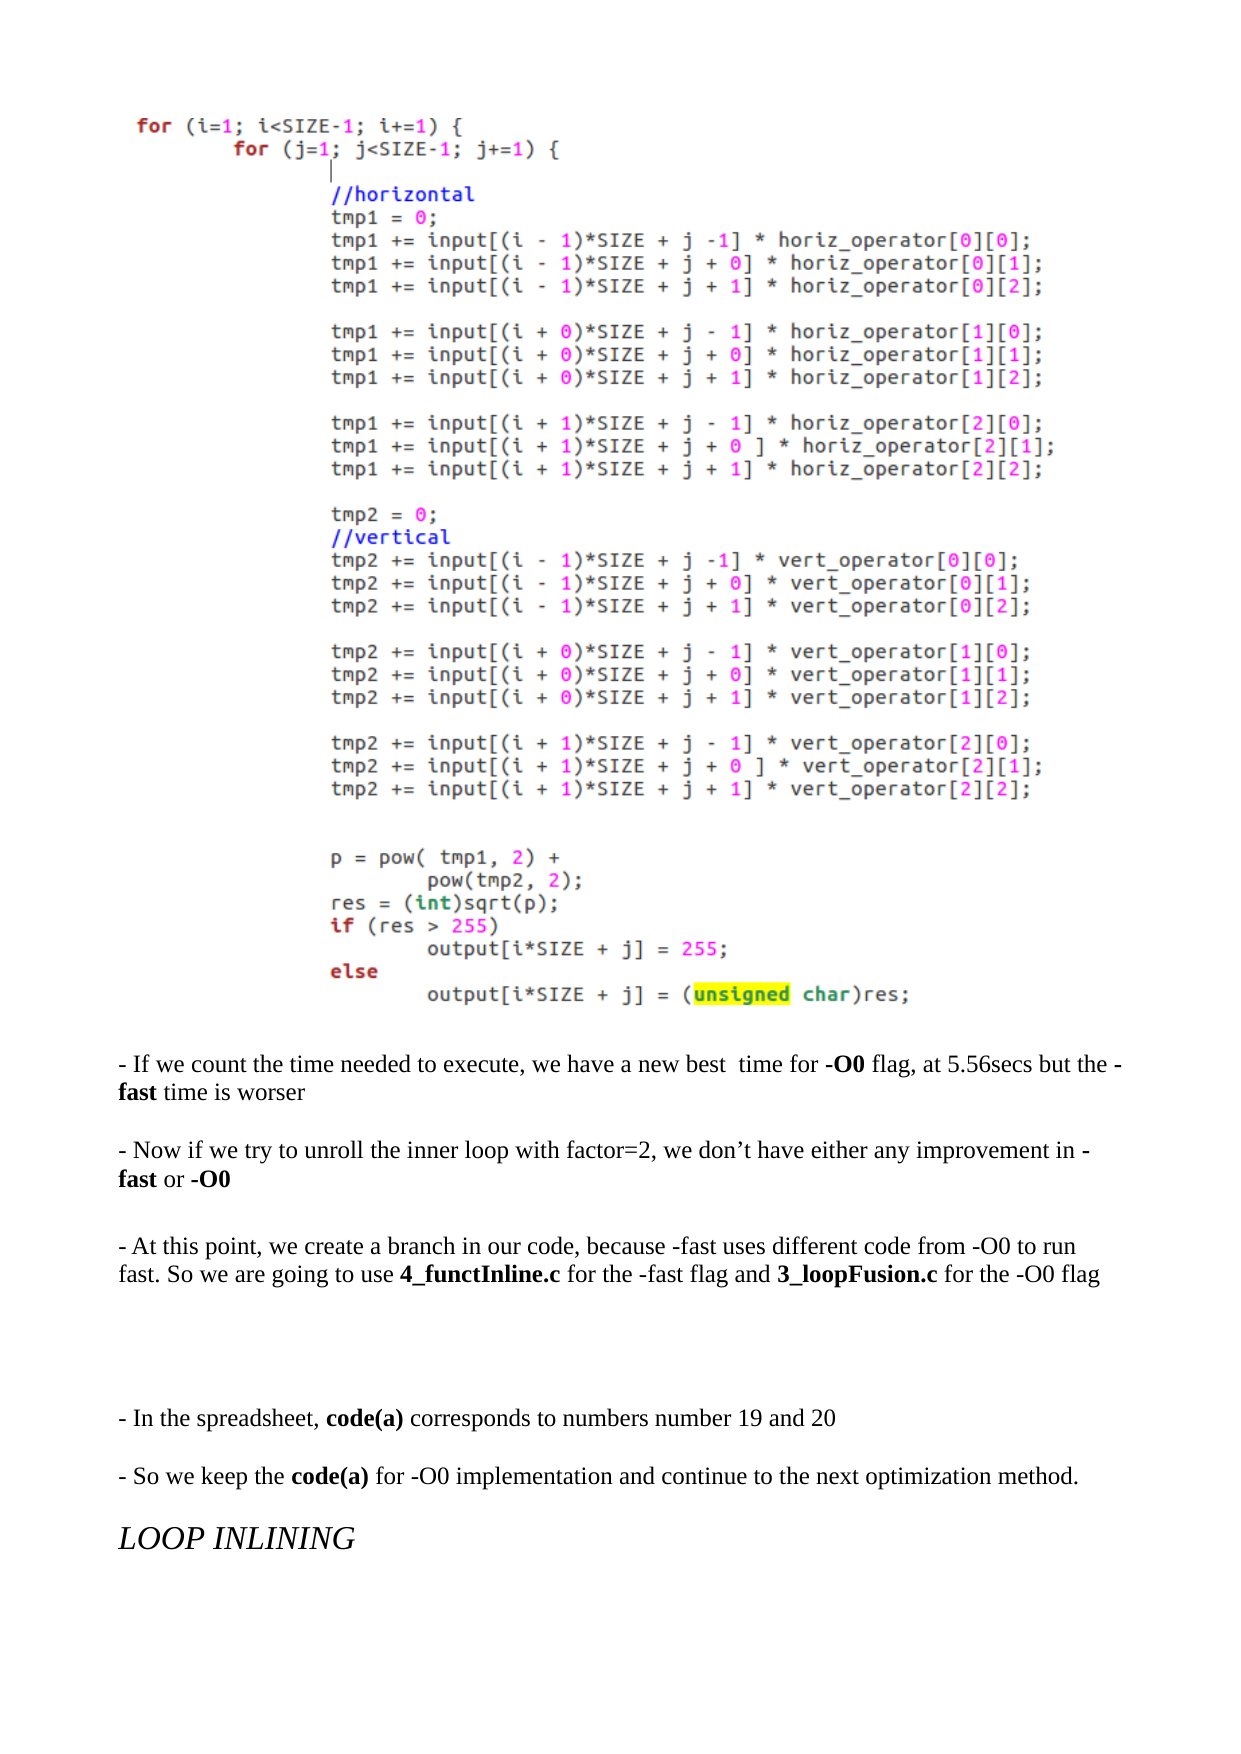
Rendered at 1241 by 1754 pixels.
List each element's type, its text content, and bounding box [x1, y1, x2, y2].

text LOOP INLINING [118, 1518, 1122, 1557]
text - In the spreadsheet, code(a) corresponds to numbers number 19 and 20 [118, 1403, 1122, 1432]
text - At this point, we create a branch in our code, because -fast uses different code from -O0 to run fast. So we are going to use 4_functInline.c for the -fast flag and 3_loopFusion.c for the -O0 flag [118, 1231, 1122, 1288]
text - So we keep the code(a) for -O0 implementation and continue to the next optimization method. [118, 1461, 1122, 1489]
text - If we count the time needed to execute, we have a new best time for -O0 flag, at 5.56secs but the -fast time is worser [118, 1049, 1122, 1106]
picture [118, 118, 1123, 1020]
text - Now if we try to unroll the inner loop with factor=2, we don’t have either any improvement in -fast or -O0 [118, 1135, 1122, 1192]
